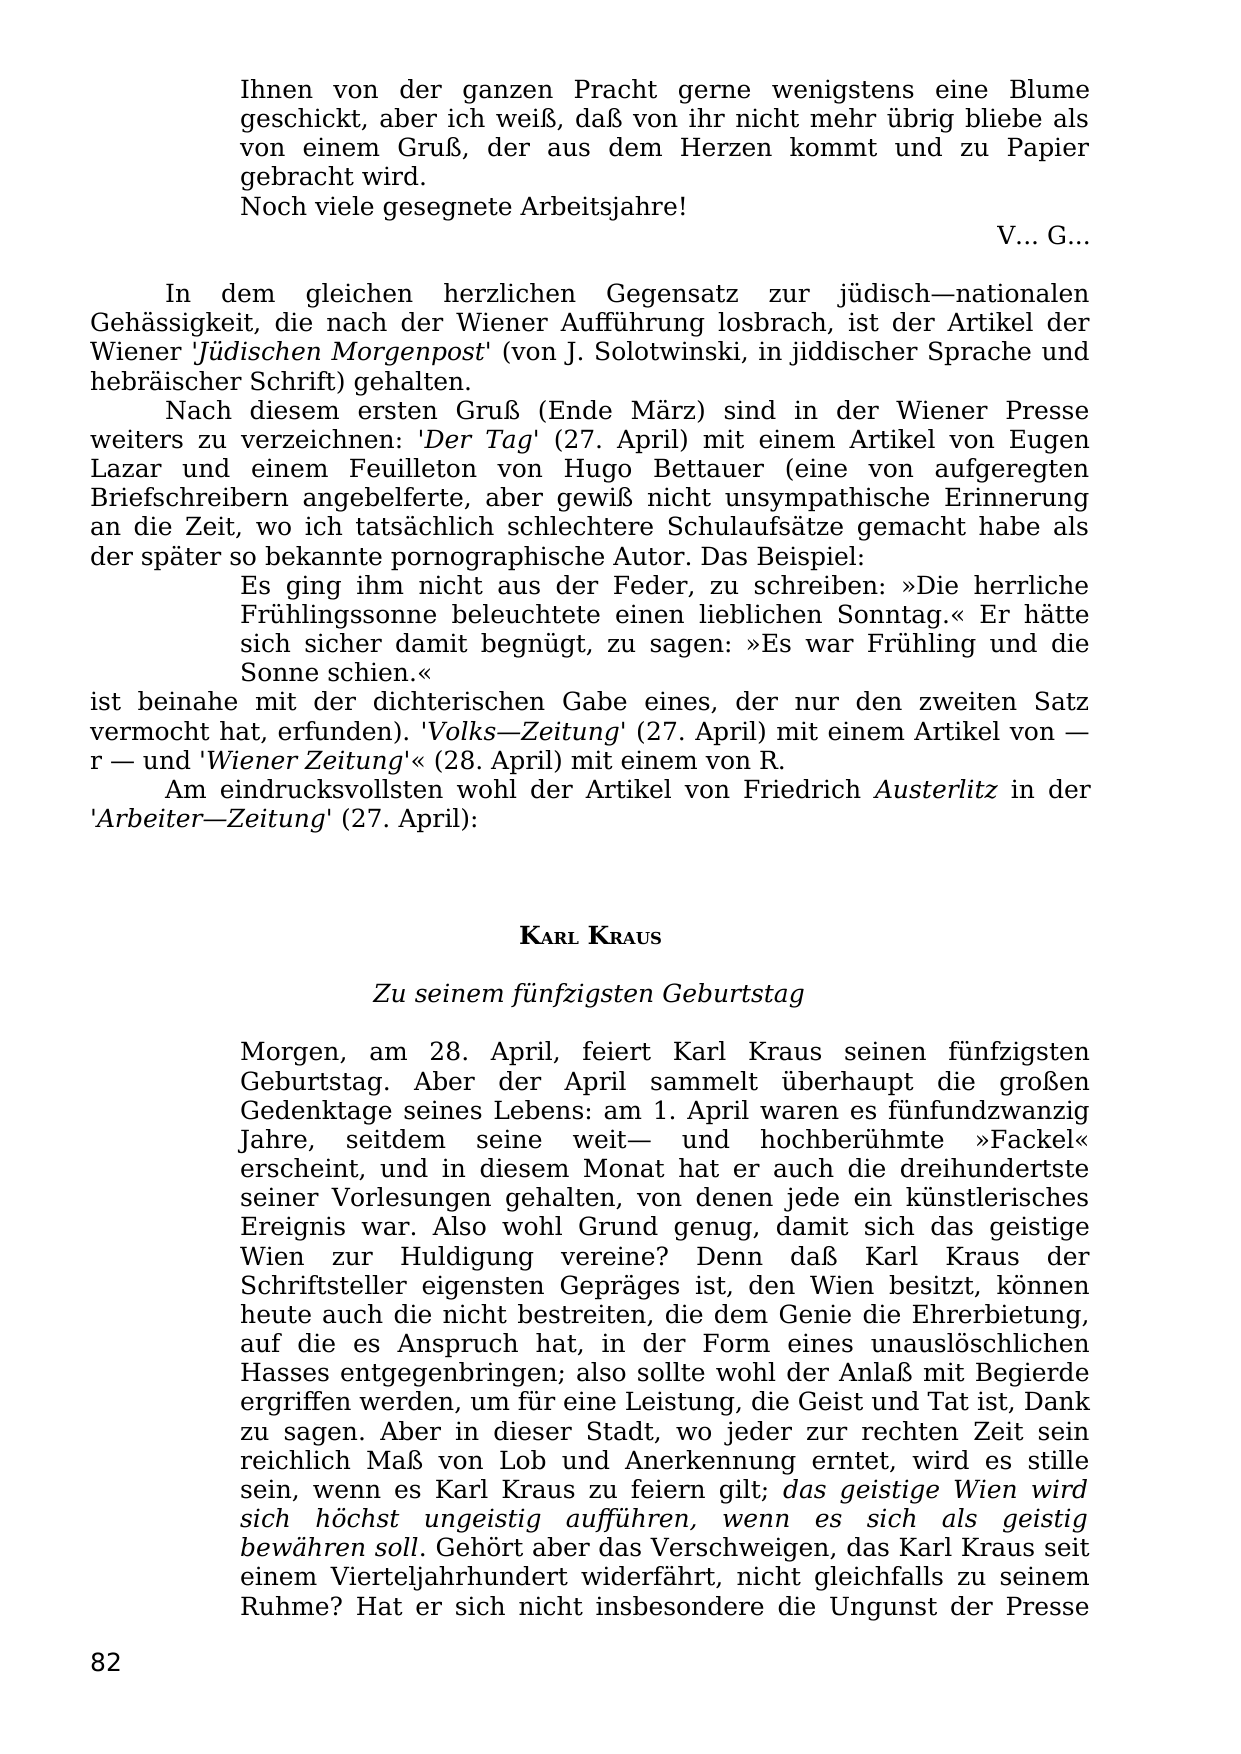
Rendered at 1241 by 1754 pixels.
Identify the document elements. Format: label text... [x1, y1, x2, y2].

text ist beinahe mit der dichterischen Gabe eines, der nur den zweiten Satz vermocht hat, erfunden). 'Volks—Zeitung' (27. April) mit einem Artikel von — r — und 'Wiener Zeitung'« (28. April) mit einem von R. [90, 687, 1091, 775]
text Am eindrucksvollsten wohl der Artikel von Friedrich Austerlitz in der 'Arbeiter—Zeitung' (27. April): [90, 775, 1091, 833]
text Zu seinem fünfzigsten Geburtstag [90, 979, 1091, 1008]
text Noch viele gesegnete Arbeitsjahre! [240, 192, 1091, 221]
text Morgen, am 28. April, feiert Karl Kraus seinen fünfzigsten Geburtstag. Aber der April sammelt überhaupt die großen Gedenktage seines Lebens: am 1. April waren es fünfundzwanzig Jahre, seitdem seine weit— und hochberühmte »Fackel« erscheint, und in diesem Monat hat er auch die dreihundertste seiner Vorlesungen gehalten, von denen jede ein künstlerisches Ereignis war. Also wohl Grund genug, damit sich das geistige Wien zur Huldigung vereine? Denn daß Karl Kraus der Schriftsteller eigensten Gepräges ist, den Wien besitzt, können heute auch die nicht bestreiten, die dem Genie die Ehrerbietung, auf die es Anspruch hat, in der Form eines unauslöschlichen Hasses entgegenbringen; also sollte wohl der Anlaß mit Begierde ergriffen werden, um für eine Leistung, die Geist und Tat ist, Dank zu sagen. Aber in dieser Stadt, wo jeder zur rechten Zeit sein reichlich Maß von Lob und Anerkennung erntet, wird es stille sein, wenn es Karl Kraus zu feiern gilt; das geistige Wien wird sich höchst ungeistig aufführen, wenn es sich als geistig bewähren soll. Gehört aber das Verschweigen, das Karl Kraus seit einem Vierteljahrhundert widerfährt, nicht gleichfalls zu seinem Ruhme? Hat er sich nicht insbesondere die Ungunst der Presse [240, 1037, 1091, 1621]
text Ihnen von der ganzen Pracht gerne wenigstens eine Blume geschickt, aber ich weiß, daß von ihr nicht mehr übrig bliebe als von einem Gruß, der aus dem Herzen kommt und zu Papier gebracht wird. [240, 75, 1091, 192]
text Es ging ihm nicht aus der Feder, zu schreiben: »Die herrliche Frühlingssonne beleuchtete einen lieblichen Sonntag.« Er hätte sich sicher damit begnügt, zu sagen: »Es war Frühling und die Sonne schien.« [240, 571, 1091, 687]
text V... G... [240, 221, 1091, 250]
text In dem gleichen herzlichen Gegensatz zur jüdisch—nationalen Gehässigkeit, die nach der Wiener Aufführung losbrach, ist der Artikel der Wiener 'Jüdischen Morgenpost' (von J. Solotwinski, in jiddischer Sprache und hebräischer Schrift) gehalten. [90, 279, 1091, 396]
text Karl Kraus [90, 892, 1091, 950]
text Nach diesem ersten Gruß (Ende März) sind in der Wiener Presse weiters zu verzeichnen: 'Der Tag' (27. April) mit einem Artikel von Eugen Lazar und einem Feuilleton von Hugo Bettauer (eine von aufgeregten Briefschreibern angebelferte, aber gewiß nicht unsympathische Erinnerung an die Zeit, wo ich tatsächlich schlechtere Schulaufsätze gemacht habe als der später so bekannte pornographische Autor. Das Beispiel: [90, 396, 1091, 571]
